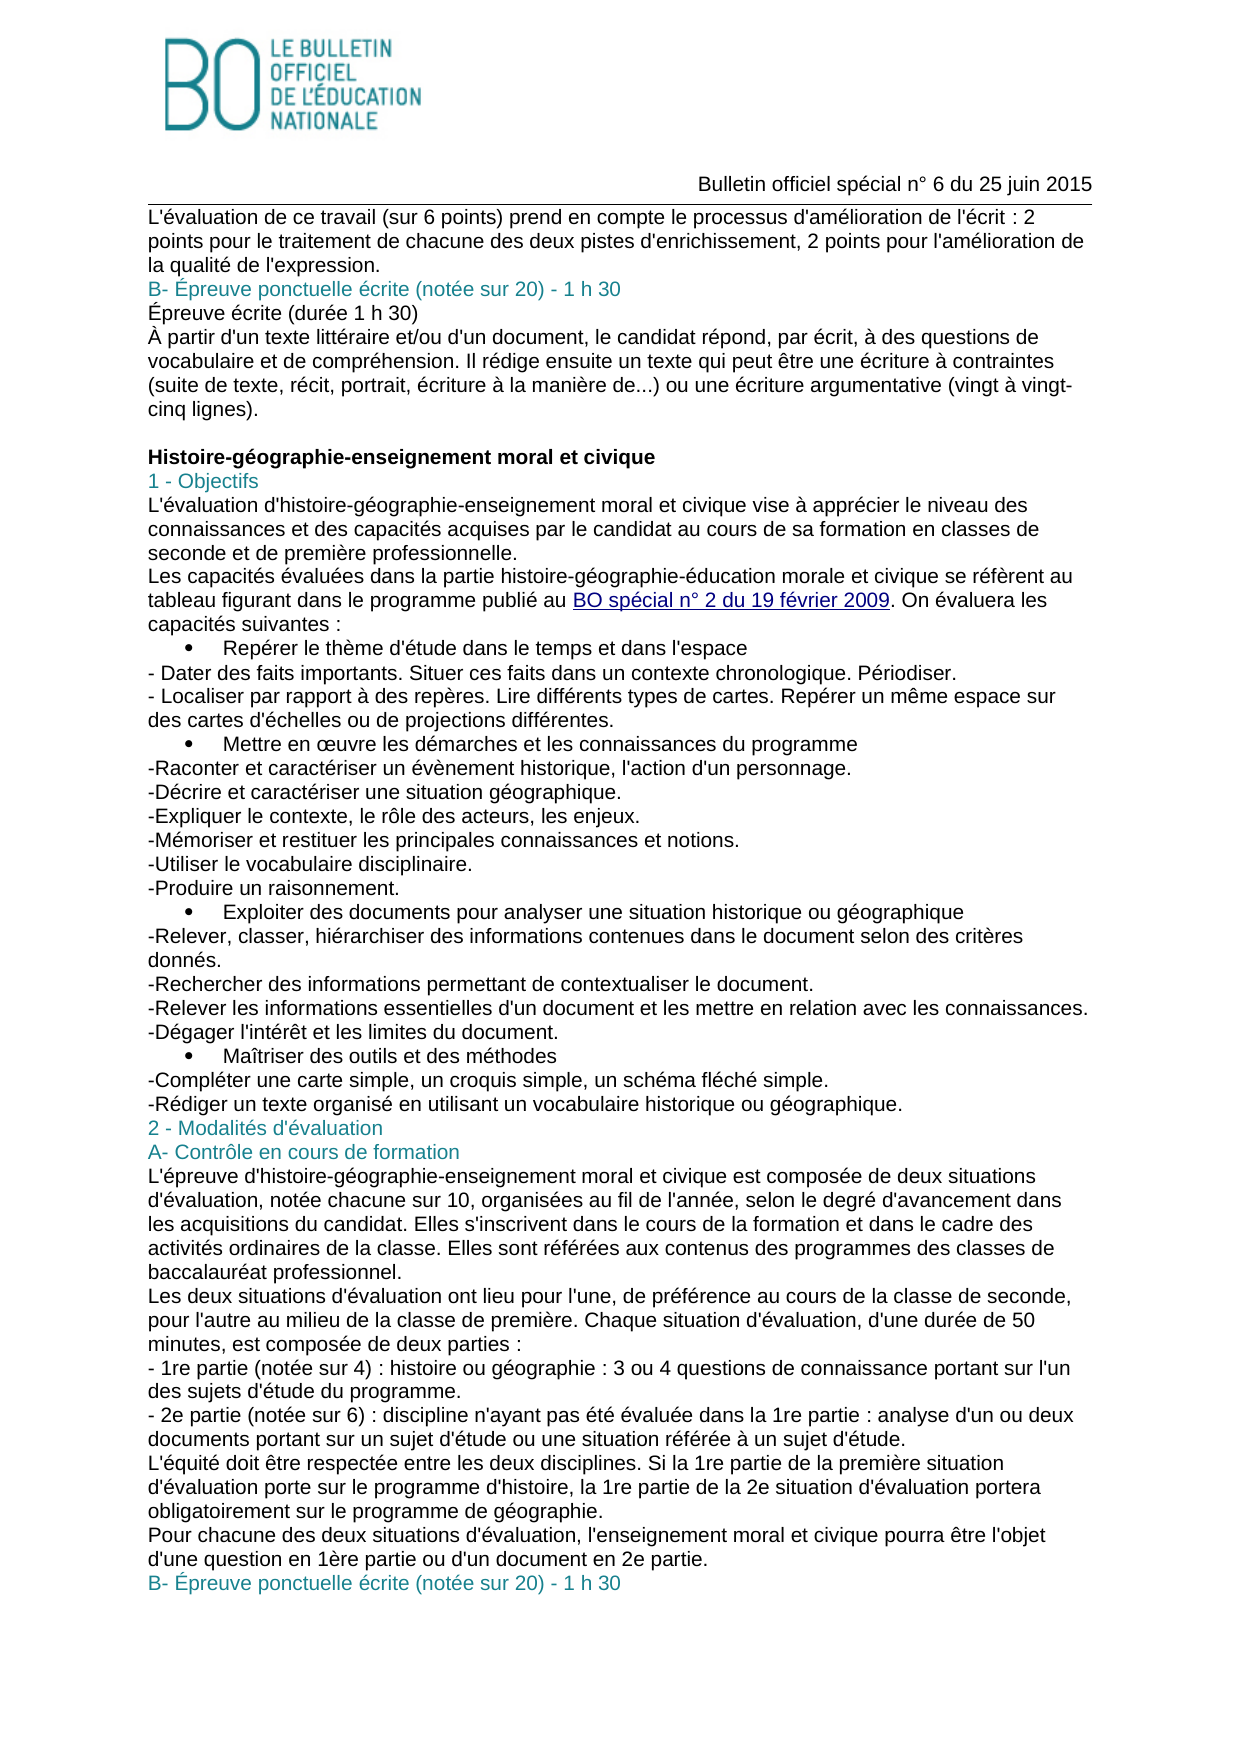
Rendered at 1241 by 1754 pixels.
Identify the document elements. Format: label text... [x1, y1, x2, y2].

text -Produire un raisonnement. [148, 876, 1092, 900]
text A- Contrôle en cours de formation [148, 1140, 1092, 1164]
text -Utiliser le vocabulaire disciplinaire. [148, 852, 1092, 876]
text -Compléter une carte simple, un croquis simple, un schéma fléché simple. [148, 1068, 1092, 1092]
text Histoire-géographie-enseignement moral et civique [148, 444, 1092, 468]
text -Rédiger un texte organisé en utilisant un vocabulaire historique ou géographique. [148, 1092, 1092, 1116]
list Mettre en œuvre les démarches et les connaissances du programme [185, 732, 1092, 756]
text B- Épreuve ponctuelle écrite (notée sur 20) - 1 h 30 [148, 1571, 1092, 1595]
text -Raconter et caractériser un évènement historique, l'action d'un personnage. [148, 756, 1092, 780]
list Exploiter des documents pour analyser une situation historique ou géographique [185, 900, 1092, 924]
text Épreuve écrite (durée 1 h 30) [148, 301, 1092, 325]
text 2 - Modalités d'évaluation [148, 1116, 1092, 1140]
text À partir d'un texte littéraire et/ou d'un document, le candidat répond, par écrit, à des questions de vocabulaire et de compréhension. Il rédige ensuite un texte qui peut être une écriture à contraintes (suite de texte, récit, portrait, écriture à la manière de...) ou une écriture argumentative (vingt à vingt-cinq lignes). [148, 325, 1092, 421]
list Repérer le thème d'étude dans le temps et dans l'espace [185, 636, 1092, 660]
list Maîtriser des outils et des méthodes [185, 1044, 1092, 1068]
text L'épreuve d'histoire-géographie-enseignement moral et civique est composée de deux situations d'évaluation, notée chacune sur 10, organisées au fil de l'année, selon le degré d'avancement dans les acquisitions du candidat. Elles s'inscrivent dans le cours de la formation et dans le cadre des activités ordinaires de la classe. Elles sont référées aux contenus des programmes des classes de baccalauréat professionnel. [148, 1164, 1092, 1283]
text L'évaluation d'histoire-géographie-enseignement moral et civique vise à apprécier le niveau des connaissances et des capacités acquises par le candidat au cours de sa formation en classes de seconde et de première professionnelle. [148, 492, 1092, 564]
text -Dégager l'intérêt et les limites du document. [148, 1020, 1092, 1044]
text 1 - Objectifs [148, 468, 1092, 492]
text Les deux situations d'évaluation ont lieu pour l'une, de préférence au cours de la classe de seconde, pour l'autre au milieu de la classe de première. Chaque situation d'évaluation, d'une durée de 50 minutes, est composée de deux parties : [148, 1283, 1092, 1355]
text L'évaluation de ce travail (sur 6 points) prend en compte le processus d'amélioration de l'écrit : 2 points pour le traitement de chacune des deux pistes d'enrichissement, 2 points pour l'amélioration de la qualité de l'expression. [148, 205, 1092, 277]
text Les capacités évaluées dans la partie histoire-géographie-éducation morale et civique se réfèrent au tableau figurant dans le programme publié au BO spécial n° 2 du 19 février 2009. On évaluera les capacités suivantes : [148, 564, 1092, 636]
text -Relever les informations essentielles d'un document et les mettre en relation avec les connaissances. [148, 996, 1092, 1020]
picture [165, 17, 435, 143]
text B- Épreuve ponctuelle écrite (notée sur 20) - 1 h 30 [148, 277, 1092, 301]
text Pour chacune des deux situations d'évaluation, l'enseignement moral et civique pourra être l'objet d'une question en 1ère partie ou d'un document en 2e partie. [148, 1523, 1092, 1571]
text - 1re partie (notée sur 4) : histoire ou géographie : 3 ou 4 questions de connaissance portant sur l'un des sujets d'étude du programme. [148, 1355, 1092, 1403]
text - Dater des faits importants. Situer ces faits dans un contexte chronologique. Périodiser. [148, 660, 1092, 684]
text -Rechercher des informations permettant de contextualiser le document. [148, 972, 1092, 996]
text -Expliquer le contexte, le rôle des acteurs, les enjeux. [148, 804, 1092, 828]
text - Localiser par rapport à des repères. Lire différents types de cartes. Repérer un même espace sur des cartes d'échelles ou de projections différentes. [148, 684, 1092, 732]
text - 2e partie (notée sur 6) : discipline n'ayant pas été évaluée dans la 1re partie : analyse d'un ou deux documents portant sur un sujet d'étude ou une situation référée à un sujet d'étude. [148, 1403, 1092, 1451]
text -Décrire et caractériser une situation géographique. [148, 780, 1092, 804]
text -Mémoriser et restituer les principales connaissances et notions. [148, 828, 1092, 852]
text L'équité doit être respectée entre les deux disciplines. Si la 1re partie de la première situation d'évaluation porte sur le programme d'histoire, la 1re partie de la 2e situation d'évaluation portera obligatoirement sur le programme de géographie. [148, 1451, 1092, 1523]
text -Relever, classer, hiérarchiser des informations contenues dans le document selon des critères donnés. [148, 924, 1092, 972]
